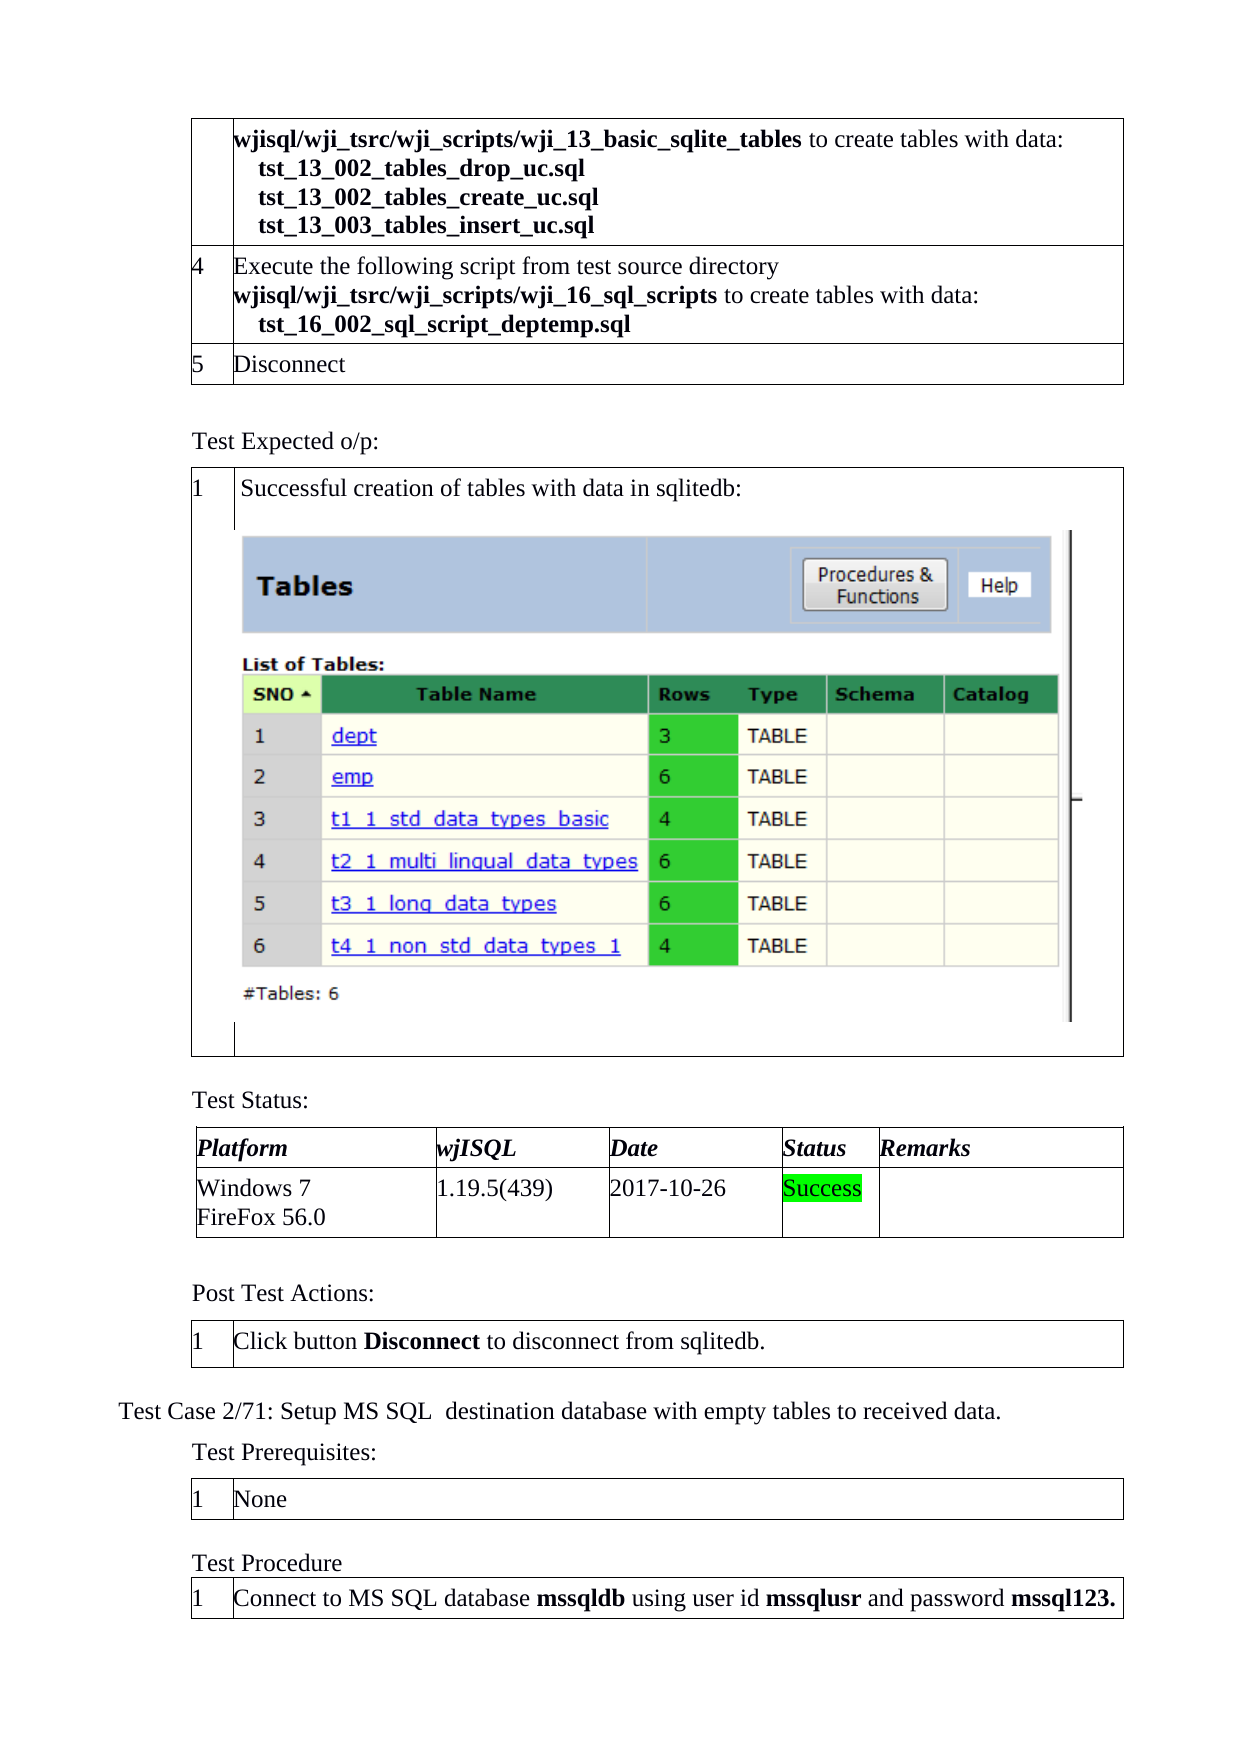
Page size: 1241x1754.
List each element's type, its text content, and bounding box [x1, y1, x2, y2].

table_header Date [610, 1128, 782, 1167]
table_cell Success [783, 1168, 879, 1237]
table_cell 2017-10-26 [610, 1168, 782, 1237]
text Post Test Actions: [118, 1278, 1122, 1307]
text Test Prerequisites: [118, 1437, 1122, 1466]
text Test Expected o/p: [118, 426, 1122, 454]
picture [233, 530, 1083, 1022]
table_cell [192, 119, 233, 245]
table_header Click button Disconnect to disconnect from sqlitedb. [234, 1321, 1123, 1367]
text Test Status: [118, 1085, 1122, 1114]
table_cell Windows 7 FireFox 56.0 [197, 1168, 436, 1237]
table_header None [234, 1479, 1123, 1519]
table_cell 5 [192, 344, 233, 384]
table_header Status [783, 1128, 879, 1167]
table_header 1 [192, 1479, 233, 1519]
table_header Platform [197, 1128, 436, 1167]
table_header 1 [192, 468, 234, 1056]
table_header Connect to MS SQL database mssqldb using user id mssqlusr and password mssql123. [234, 1578, 1123, 1618]
table_cell Disconnect [234, 344, 1123, 384]
table_cell Execute the following script from test source directory wjisql/wji_tsrc/wji_scripts/wji_16_sql_scripts to create tables with data: tst_16_002_sql_script_deptemp.sql [234, 246, 1123, 343]
table_header wjISQL [437, 1128, 609, 1167]
text Test Procedure [118, 1548, 1122, 1577]
table_header 1 [192, 1578, 233, 1618]
table_cell [880, 1168, 1123, 1237]
table_cell 1.19.5(439) [437, 1168, 609, 1237]
table_header Successful creation of tables with data in sqlitedb: [235, 468, 1123, 1056]
table_cell wjisql/wji_tsrc/wji_scripts/wji_13_basic_sqlite_tables to create tables with data: tst_13_002_tables_drop_uc.sql tst_13_002_tables_create_uc.sql tst_13_003_tables_insert_uc.sql [234, 119, 1123, 245]
table_header Remarks [880, 1128, 1123, 1167]
text Test Case 2/71: Setup MS SQL destination database with empty tables to received data. [118, 1396, 1122, 1424]
table_cell 4 [192, 246, 233, 343]
table_header 1 [192, 1321, 233, 1367]
